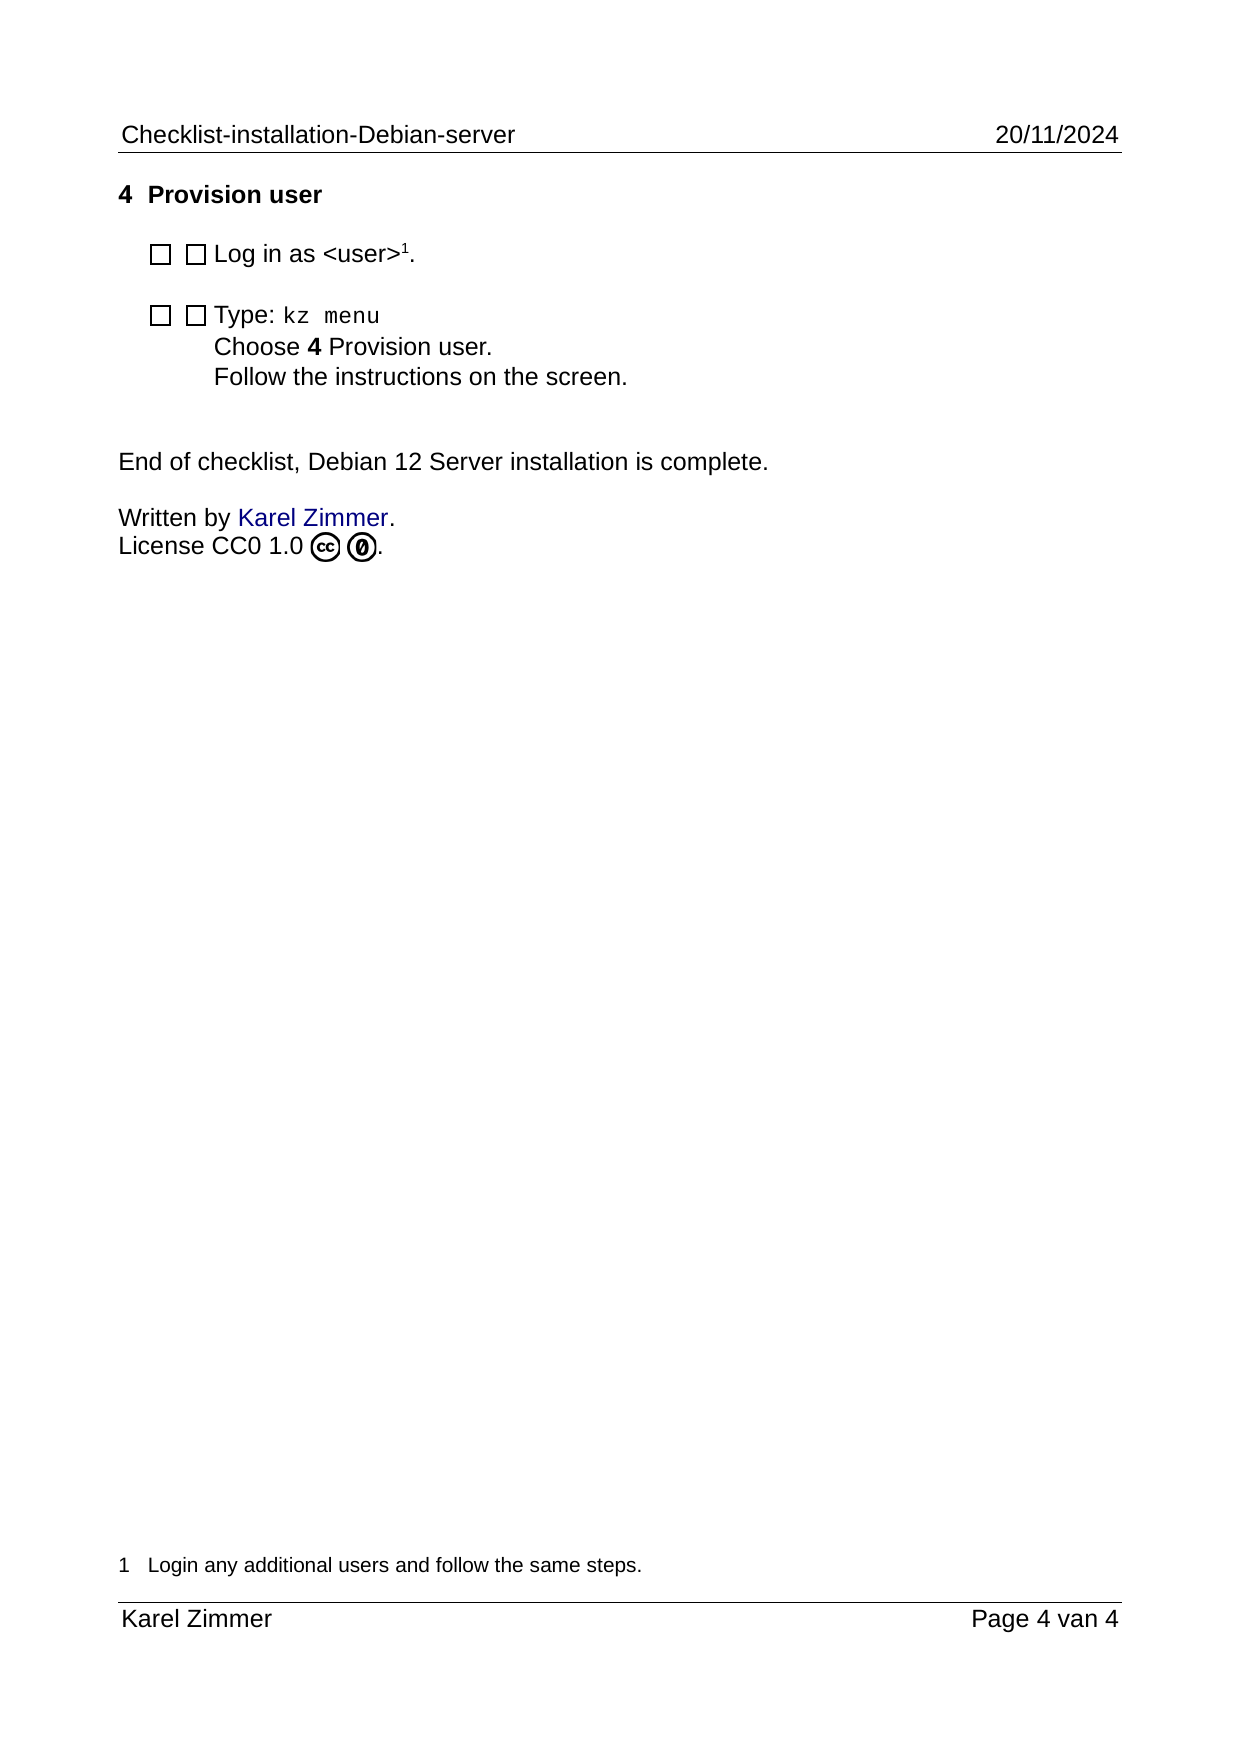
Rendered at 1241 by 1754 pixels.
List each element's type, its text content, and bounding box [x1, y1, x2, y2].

table_cell [177, 300, 213, 332]
table_cell Type: kz menu [213, 300, 1122, 332]
table_header Log in as <user>. [213, 239, 1122, 269]
table_cell [142, 362, 177, 392]
table_cell [142, 269, 177, 300]
table_cell [118, 332, 142, 362]
table_cell [213, 269, 1122, 300]
picture [310, 532, 340, 562]
table_cell [118, 269, 142, 300]
table_cell [118, 362, 142, 392]
table_cell [142, 300, 177, 332]
table_header [177, 239, 213, 269]
picture [347, 532, 377, 562]
text License CC0 1.0 [118, 532, 310, 562]
text Written by Karel Zimmer. [118, 504, 1122, 532]
table_header [142, 239, 177, 269]
table_header [118, 239, 142, 269]
table_cell [177, 362, 213, 392]
table_cell [177, 332, 213, 362]
table_cell Follow the instructions on the screen. [213, 362, 1122, 392]
table_cell [177, 269, 213, 300]
text . [377, 532, 1122, 562]
table_cell Choose 4 Provision user. [213, 332, 1122, 362]
table_cell [118, 300, 142, 332]
table_cell [142, 332, 177, 362]
list Provision user [118, 177, 1122, 211]
text End of checklist, Debian 12 Server installation is complete. [118, 448, 1122, 476]
